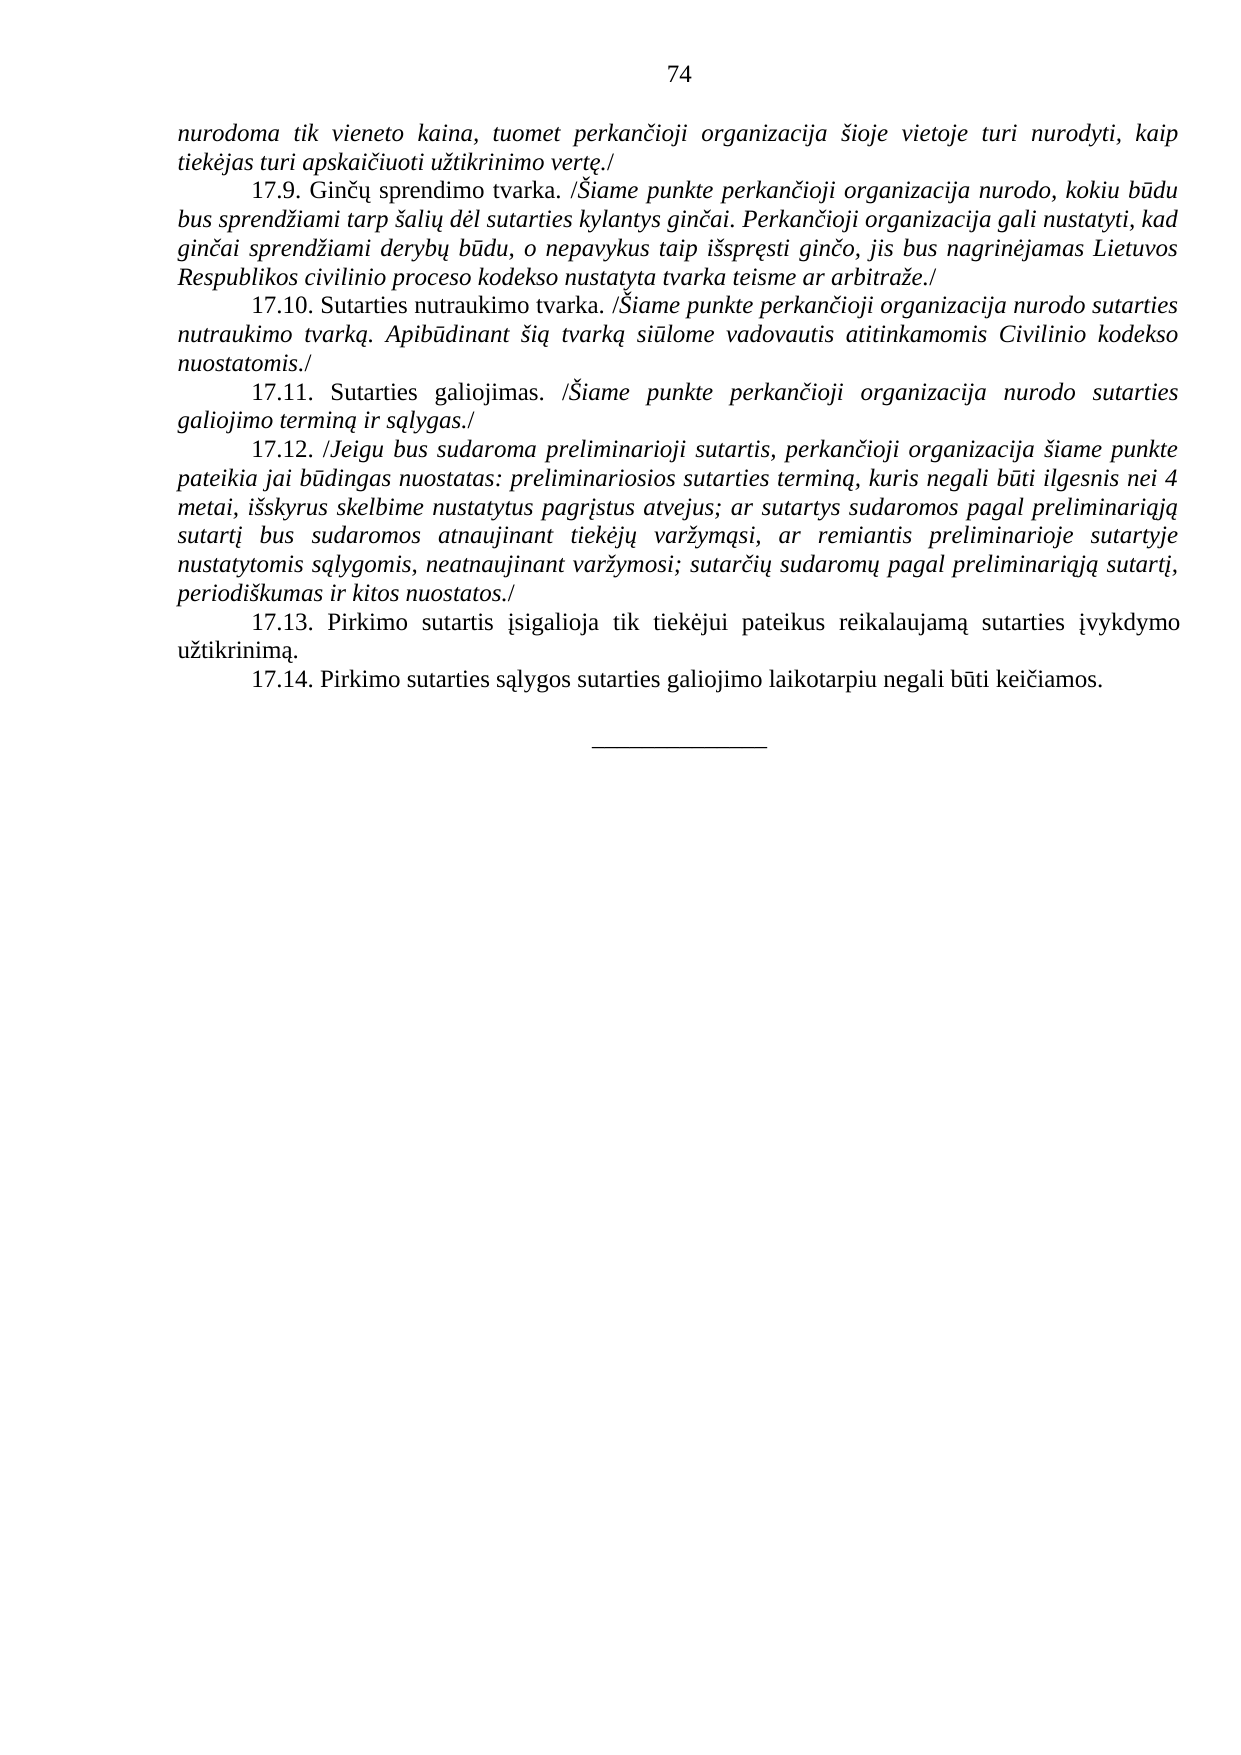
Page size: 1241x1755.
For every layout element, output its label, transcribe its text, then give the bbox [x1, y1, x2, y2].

text 17.13. Pirkimo sutartis įsigalioja tik tiekėjui pateikus reikalaujamą sutarties įvykdymo užtikrinimą. [177, 607, 1181, 664]
text ______________ [177, 722, 1181, 751]
text 17.9. Ginčų sprendimo tvarka. /Šiame punkte perkančioji organizacija nurodo, kokiu būdu bus sprendžiami tarp šalių dėl sutarties kylantys ginčai. Perkančioji organizacija gali nustatyti, kad ginčai sprendžiami derybų būdu, o nepavykus taip išspręsti ginčo, jis bus nagrinėjamas Lietuvos Respublikos civilinio proceso kodekso nustatyta tvarka teisme ar arbitraže./ [177, 176, 1181, 291]
text nurodoma tik vieneto kaina, tuomet perkančioji organizacija šioje vietoje turi nurodyti, kaip tiekėjas turi apskaičiuoti užtikrinimo vertę./ [177, 118, 1181, 176]
text 17.14. Pirkimo sutarties sąlygos sutarties galiojimo laikotarpiu negali būti keičiamos. [177, 664, 1181, 693]
text 17.11. Sutarties galiojimas. /Šiame punkte perkančioji organizacija nurodo sutarties galiojimo terminą ir sąlygas./ [177, 377, 1181, 434]
text 17.12. /Jeigu bus sudaroma preliminarioji sutartis, perkančioji organizacija šiame punkte pateikia jai būdingas nuostatas: preliminariosios sutarties terminą, kuris negali būti ilgesnis nei 4 metai, išskyrus skelbime nustatytus pagrįstus atvejus; ar sutartys sudaromos pagal preliminariąją sutartį bus sudaromos atnaujinant tiekėjų varžymąsi, ar remiantis preliminarioje sutartyje nustatytomis sąlygomis, neatnaujinant varžymosi; sutarčių sudaromų pagal preliminariąją sutartį, periodiškumas ir kitos nuostatos./ [177, 434, 1181, 607]
text 17.10. Sutarties nutraukimo tvarka. /Šiame punkte perkančioji organizacija nurodo sutarties nutraukimo tvarką. Apibūdinant šią tvarką siūlome vadovautis atitinkamomis Civilinio kodekso nuostatomis./ [177, 291, 1181, 377]
